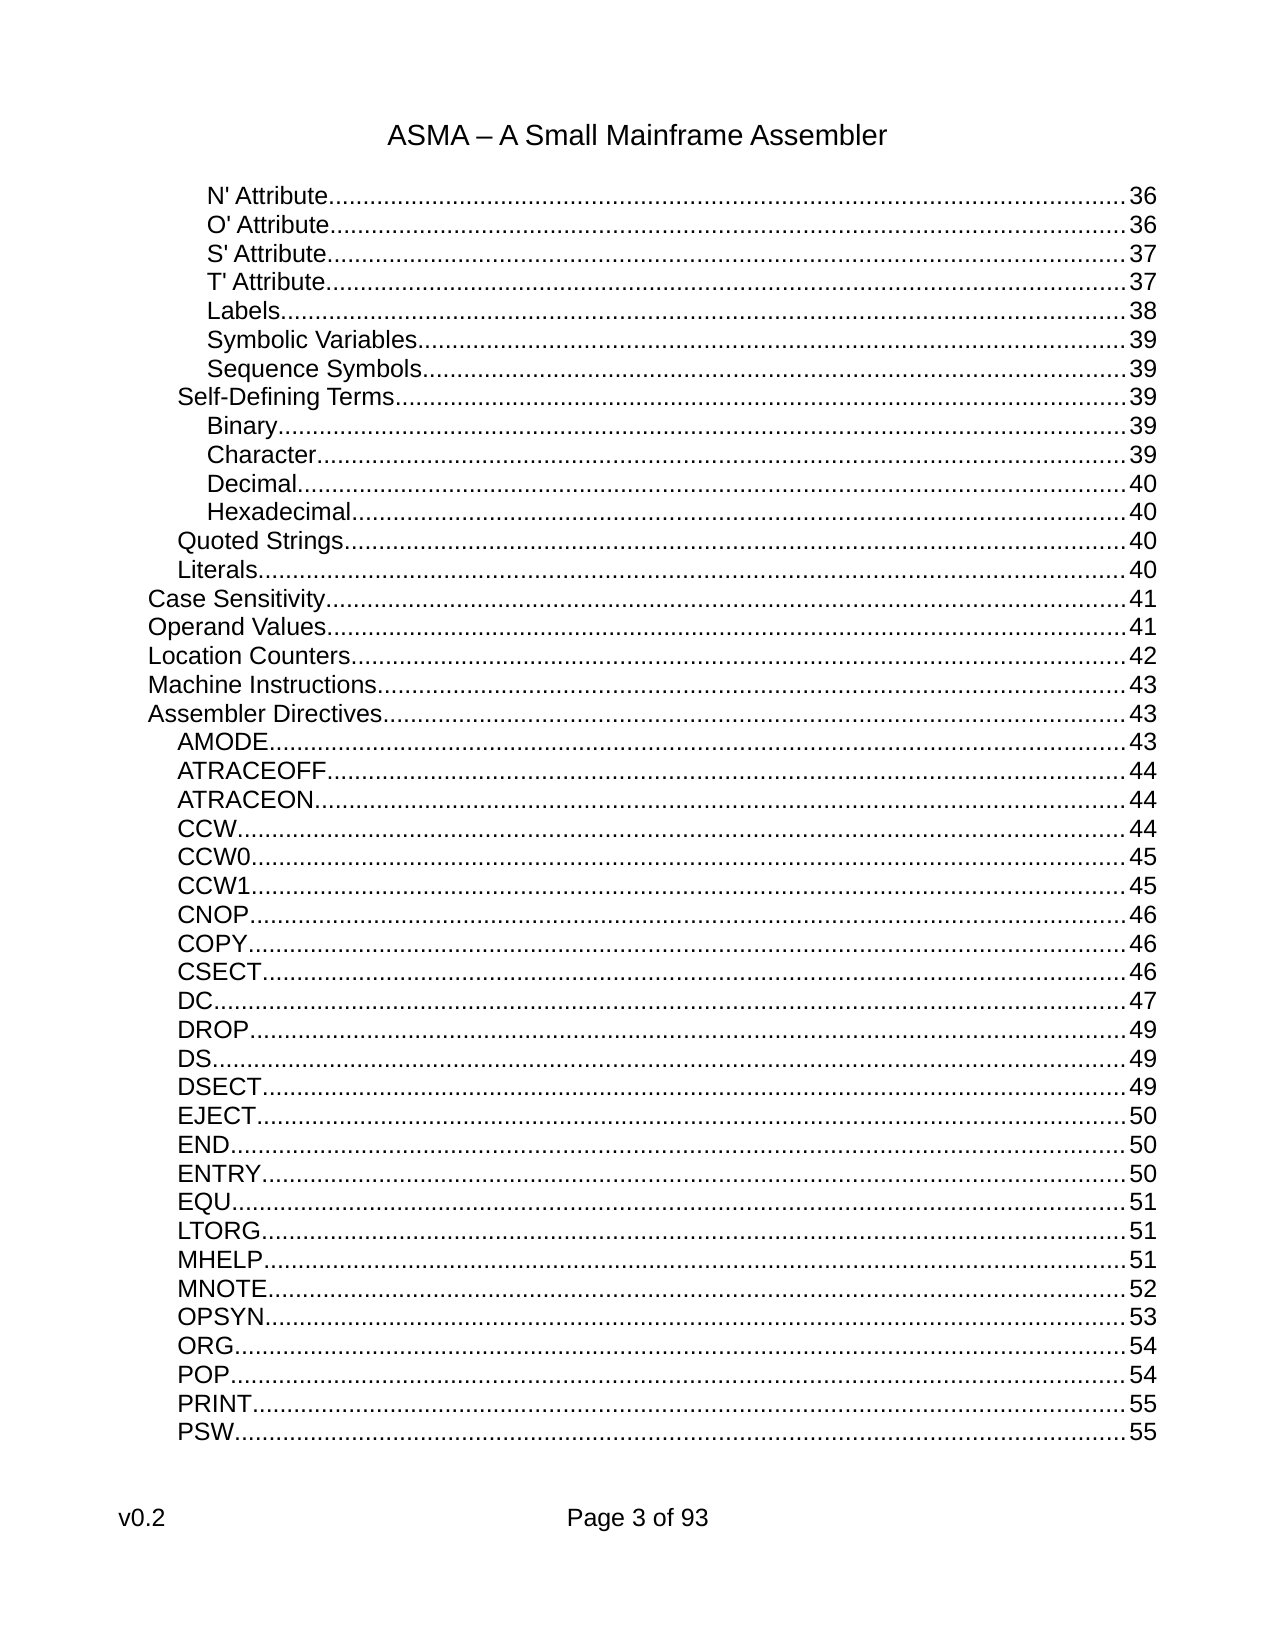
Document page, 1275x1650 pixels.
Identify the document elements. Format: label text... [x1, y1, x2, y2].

text AMODE 43 [177, 727, 1157, 756]
text Literals 40 [177, 555, 1157, 584]
text DROP 49 [177, 1015, 1157, 1044]
text Self-Defining Terms 39 [177, 382, 1157, 411]
text S' Attribute 37 [207, 239, 1157, 267]
text Machine Instructions 43 [148, 670, 1157, 699]
text POP 54 [177, 1360, 1157, 1389]
text Case Sensitivity 41 [148, 584, 1157, 612]
text Labels 38 [207, 296, 1157, 325]
text Operand Values 41 [148, 612, 1157, 641]
text DS 49 [177, 1044, 1157, 1072]
text ORG 54 [177, 1331, 1157, 1360]
text DSECT 49 [177, 1072, 1157, 1101]
text EJECT 50 [177, 1101, 1157, 1130]
text CSECT 46 [177, 957, 1157, 986]
text MHELP 51 [177, 1245, 1157, 1274]
text Hexadecimal 40 [207, 497, 1157, 526]
text Binary 39 [207, 411, 1157, 440]
text Character 39 [207, 440, 1157, 469]
text Location Counters 42 [148, 641, 1157, 670]
text MNOTE 52 [177, 1274, 1157, 1302]
text OPSYN 53 [177, 1302, 1157, 1331]
text CNOP 46 [177, 900, 1157, 929]
text Quoted Strings 40 [177, 526, 1157, 555]
text Decimal 40 [207, 469, 1157, 497]
text CCW1 45 [177, 871, 1157, 900]
text CCW 44 [177, 814, 1157, 842]
text Symbolic Variables 39 [207, 325, 1157, 354]
text END 50 [177, 1130, 1157, 1159]
text PRINT 55 [177, 1389, 1157, 1417]
text ATRACEOFF 44 [177, 756, 1157, 785]
text N' Attribute 36 [207, 181, 1157, 210]
text DC 47 [177, 986, 1157, 1015]
text T' Attribute 37 [207, 267, 1157, 296]
text O' Attribute 36 [207, 210, 1157, 239]
text ATRACEON 44 [177, 785, 1157, 814]
text COPY 46 [177, 929, 1157, 957]
text Sequence Symbols 39 [207, 354, 1157, 382]
text EQU 51 [177, 1187, 1157, 1216]
text PSW 55 [177, 1417, 1157, 1446]
text ENTRY 50 [177, 1159, 1157, 1187]
text LTORG 51 [177, 1216, 1157, 1245]
text Assembler Directives 43 [148, 699, 1157, 727]
text CCW0 45 [177, 842, 1157, 871]
